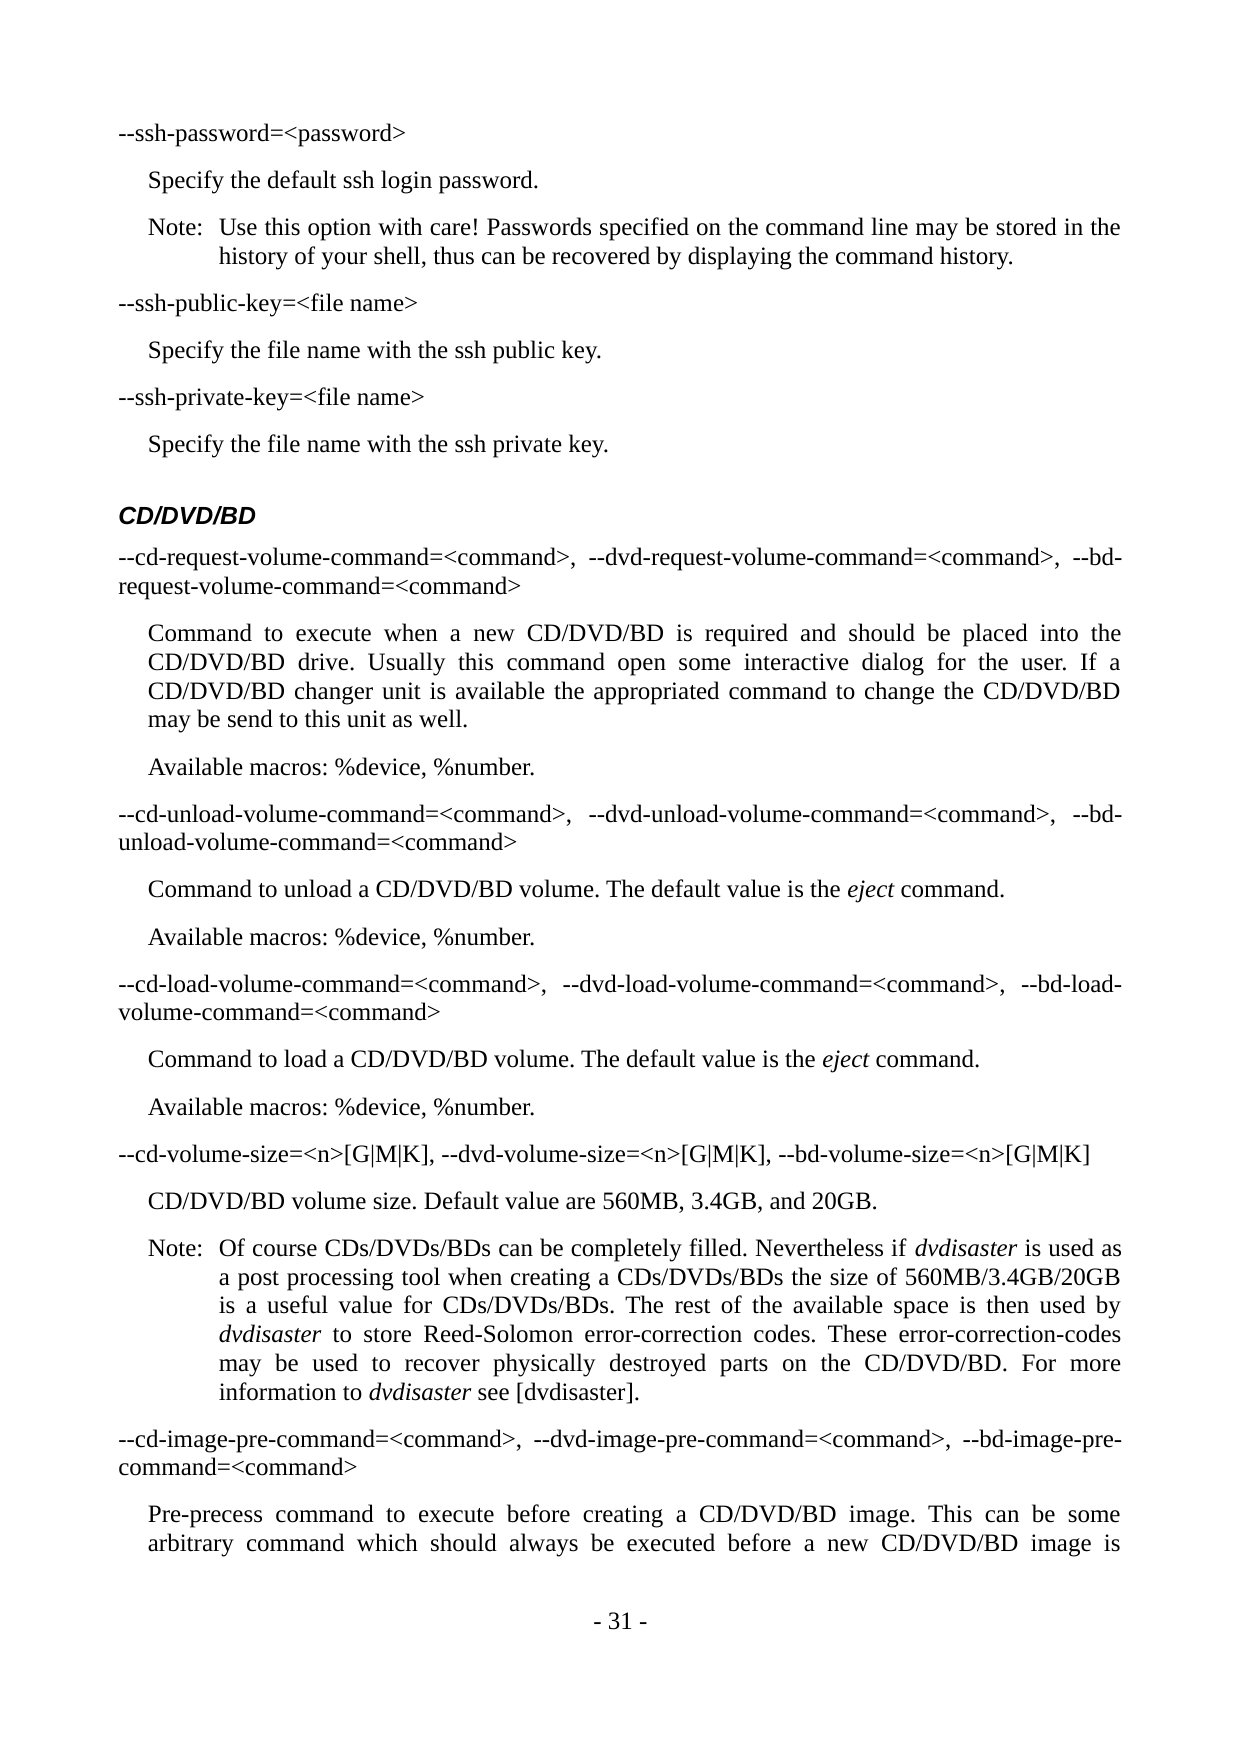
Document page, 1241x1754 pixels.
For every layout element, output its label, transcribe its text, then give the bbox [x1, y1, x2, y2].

text Command to load a CD/DVD/BD volume. The default value is the eject command. [148, 1044, 1122, 1073]
title --cd-volume-size=<n>[G|M|K], --dvd-volume-size=<n>[G|M|K], --bd-volume-size=<n>[G|M|K] [118, 1139, 1122, 1167]
title --cd-unload-volume-command=<command>, --dvd-unload-volume-command=<command>, --bd-unload-volume-command=<command> [118, 799, 1122, 856]
text Pre-precess command to execute before creating a CD/DVD/BD image. This can be some arbitrary command which should always be executed before a new CD/DVD/BD image is [148, 1499, 1122, 1557]
subtitle CD/DVD/BD [118, 501, 1122, 530]
text Note: Use this option with care! Passwords specified on the command line may be stored in the history of your shell, thus can be recovered by displaying the command history. [148, 212, 1122, 270]
title --cd-load-volume-command=<command>, --dvd-load-volume-command=<command>, --bd-load-volume-command=<command> [118, 969, 1122, 1026]
title --cd-request-volume-command=<command>, --dvd-request-volume-command=<command>, --bd-request-volume-command=<command> [118, 542, 1122, 600]
text Available macros: %device, %number. [148, 752, 1122, 780]
text Note: Of course CDs/DVDs/BDs can be completely filled. Nevertheless if dvdisaster is used as a post processing tool when creating a CDs/DVDs/BDs the size of 560MB/3.4GB/20GB is a useful value for CDs/DVDs/BDs. The rest of the available space is then used by dvdisaster to store Reed-Solomon error-correction codes. These error-correction-codes may be used to recover physically destroyed parts on the CD/DVD/BD. For more information to dvdisaster see [dvdisaster]. [148, 1233, 1122, 1405]
text Specify the file name with the ssh public key. [148, 335, 1122, 364]
title --ssh-public-key=<file name> [118, 288, 1122, 317]
title --cd-image-pre-command=<command>, --dvd-image-pre-command=<command>, --bd-image-pre-command=<command> [118, 1424, 1122, 1481]
title --ssh-private-key=<file name> [118, 382, 1122, 411]
text Available macros: %device, %number. [148, 1092, 1122, 1120]
text Specify the default ssh login password. [148, 165, 1122, 194]
text CD/DVD/BD volume size. Default value are 560MB, 3.4GB, and 20GB. [148, 1186, 1122, 1214]
title --ssh-password=<password> [118, 118, 1122, 147]
text Specify the file name with the ssh private key. [148, 429, 1122, 458]
text Command to unload a CD/DVD/BD volume. The default value is the eject command. [148, 874, 1122, 903]
text Available macros: %device, %number. [148, 922, 1122, 950]
text Command to execute when a new CD/DVD/BD is required and should be placed into the CD/DVD/BD drive. Usually this command open some interactive dialog for the user. If a CD/DVD/BD changer unit is available the appropriated command to change the CD/DVD/BD may be send to this unit as well. [148, 618, 1122, 733]
